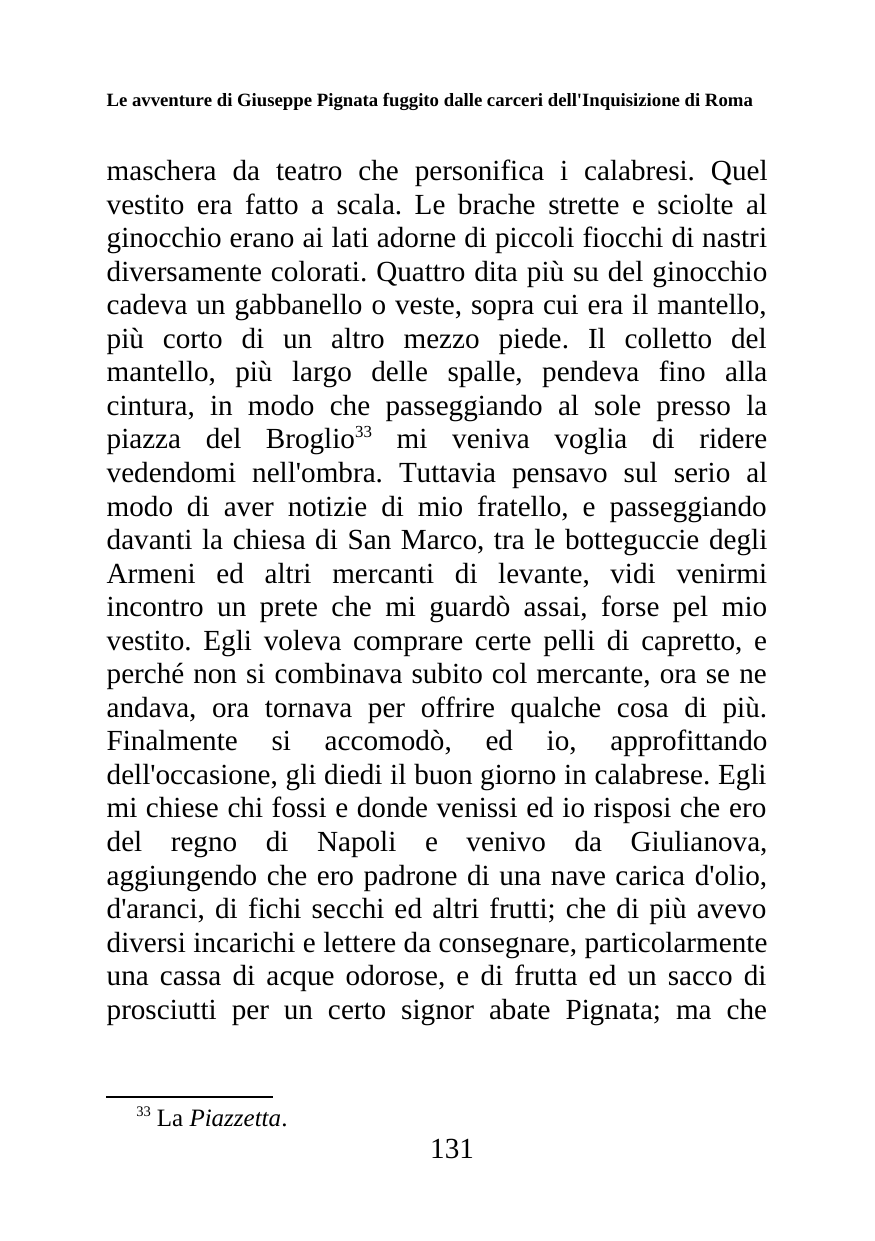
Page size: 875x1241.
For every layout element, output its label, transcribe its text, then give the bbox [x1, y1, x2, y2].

text maschera da teatro che personifica i calabresi. Quel vestito era fatto a scala. Le brache strette e sciolte al ginocchio erano ai lati adorne di piccoli fiocchi di nastri diversamente colorati. Quattro dita più su del ginocchio cadeva un gabbanello o veste, sopra cui era il mantello, più corto di un altro mezzo piede. Il colletto del mantello, più largo delle spalle, pendeva fino alla cintura, in modo che passeggiando al sole presso la piazza del Broglio mi veniva voglia di ridere vedendomi nell'ombra. Tuttavia pensavo sul serio al modo di aver notizie di mio fratello, e passeggiando davanti la chiesa di San Marco, tra le botteguccie degli Armeni ed altri mercanti di levante, vidi venirmi incontro un prete che mi guardò assai, forse pel mio vestito. Egli voleva comprare certe pelli di capretto, e perché non si combinava subito col mercante, ora se ne andava, ora tornava per offrire qualche cosa di più. Finalmente si accomodò, ed io, approfittando dell'occasione, gli diedi il buon giorno in calabrese. Egli mi chiese chi fossi e donde venissi ed io risposi che ero del regno di Napoli e venivo da Giulianova, aggiungendo che ero padrone di una nave carica d'olio, d'aranci, di fichi secchi ed altri frutti; che di più avevo diversi incarichi e lettere da consegnare, particolarmente una cassa di acque odorose, e di frutta ed un sacco di prosciutti per un certo signor abate Pignata; ma che [106, 153, 768, 1025]
text La Piazzetta. [106, 1103, 768, 1132]
